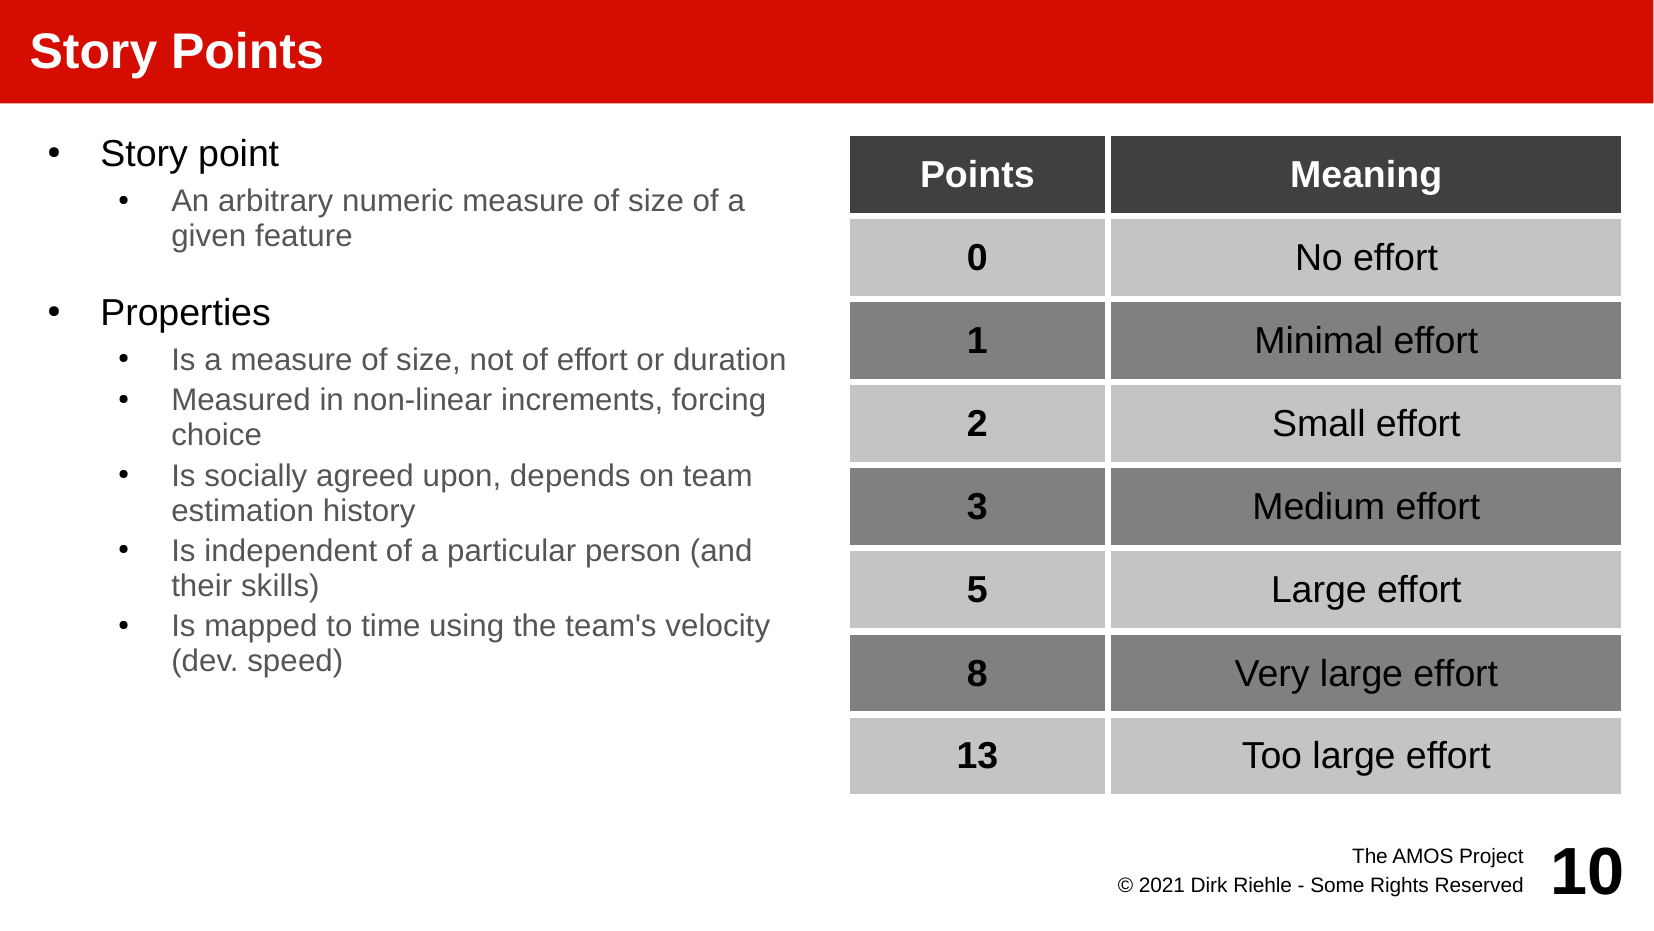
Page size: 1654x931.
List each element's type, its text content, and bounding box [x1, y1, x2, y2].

table_cell Small effort [1111, 385, 1621, 462]
table_header Meaning [1111, 136, 1621, 213]
title Story Points [0, 0, 1654, 104]
table_cell 2 [850, 385, 1105, 462]
list Story point An arbitrary numeric measure of size of a given feature Properties Is a measure of size, not of effort or duration Measured in non-linear increments, forcing choice Is socially agreed upon, depends on team estimation history Is independent of a particular person (and their skills) Is mapped to time using the team's velocity (dev. speed) [29, 132, 808, 813]
table_cell Very large effort [1111, 635, 1621, 711]
table_cell Minimal effort [1111, 302, 1621, 379]
table_cell 1 [850, 302, 1105, 379]
table_cell 0 [850, 219, 1105, 296]
table_cell 3 [850, 468, 1105, 545]
table_cell 5 [850, 551, 1105, 628]
table_header Points [850, 136, 1105, 213]
table_cell No effort [1111, 219, 1621, 296]
table_cell 8 [850, 635, 1105, 711]
table_cell Too large effort [1111, 718, 1621, 794]
table_cell Medium effort [1111, 468, 1621, 545]
table_cell 13 [850, 718, 1105, 794]
table_cell Large effort [1111, 551, 1621, 628]
